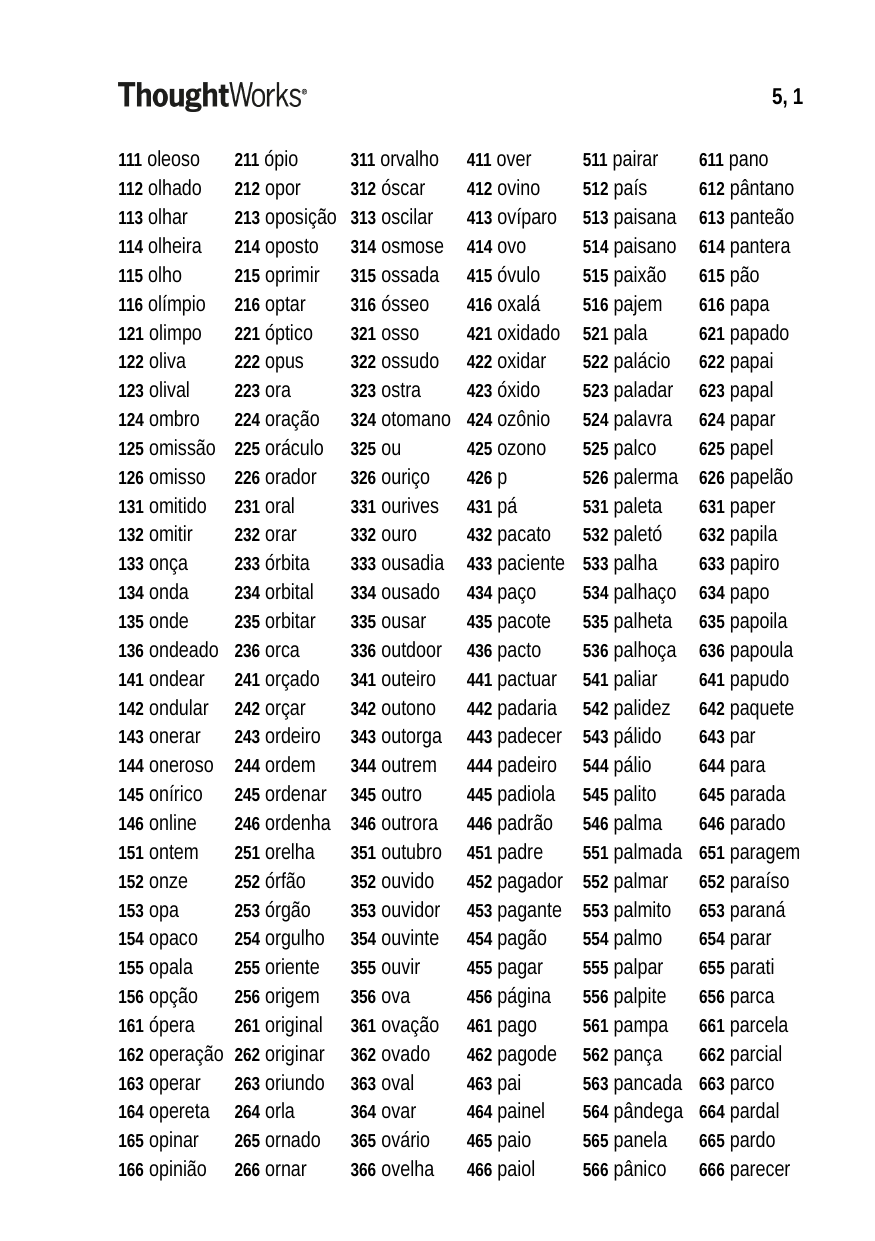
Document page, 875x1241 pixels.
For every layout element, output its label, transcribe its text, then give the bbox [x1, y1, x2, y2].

text 663 parco [699, 1069, 815, 1095]
text 351 outubro [350, 839, 467, 864]
text 465 paio [467, 1127, 583, 1152]
text 326 ouriço [350, 464, 467, 489]
text 534 palhaço [583, 579, 699, 604]
text 232 orar [234, 521, 350, 546]
text 233 órbita [234, 550, 350, 575]
text 555 palpar [583, 954, 699, 979]
text 531 paleta [583, 492, 699, 518]
text 354 ouvinte [350, 925, 467, 950]
text 221 óptico [234, 319, 350, 344]
text 265 ornado [234, 1127, 350, 1152]
text 225 oráculo [234, 435, 350, 460]
text 111 oleoso [118, 146, 234, 171]
text 656 parca [699, 983, 815, 1008]
text 636 papoula [699, 637, 815, 662]
text 125 omissão [118, 435, 234, 460]
text 623 papal [699, 377, 815, 402]
text 141 ondear [118, 666, 234, 691]
text 241 orçado [234, 666, 350, 691]
text 264 orla [234, 1098, 350, 1123]
text 116 olímpio [118, 291, 234, 316]
text 414 ovo [467, 233, 583, 258]
text 124 ombro [118, 406, 234, 431]
text 436 pacto [467, 637, 583, 662]
text 251 orelha [234, 839, 350, 864]
text 155 opala [118, 954, 234, 979]
text 433 paciente [467, 550, 583, 575]
text 563 pancada [583, 1069, 699, 1095]
text 165 opinar [118, 1127, 234, 1152]
text 226 orador [234, 464, 350, 489]
text 416 oxalá [467, 291, 583, 316]
text 214 oposto [234, 233, 350, 258]
text 511 pairar [583, 146, 699, 171]
text 553 palmito [583, 896, 699, 922]
text 126 omisso [118, 464, 234, 489]
text 411 over [467, 146, 583, 171]
text 235 orbitar [234, 608, 350, 633]
text 314 osmose [350, 233, 467, 258]
text 363 oval [350, 1069, 467, 1095]
text 356 ova [350, 983, 467, 1008]
text 653 paraná [699, 896, 815, 922]
text 113 olhar [118, 204, 234, 229]
text 213 oposição [234, 204, 350, 229]
text 524 palavra [583, 406, 699, 431]
text 312 óscar [350, 175, 467, 200]
text 463 pai [467, 1069, 583, 1095]
text 132 omitir [118, 521, 234, 546]
text 443 padecer [467, 723, 583, 748]
text 152 onze [118, 868, 234, 893]
text 452 pagador [467, 868, 583, 893]
text 323 ostra [350, 377, 467, 402]
text 554 palmo [583, 925, 699, 950]
text 624 papar [699, 406, 815, 431]
text 211 ópio [234, 146, 350, 171]
text 523 paladar [583, 377, 699, 402]
text 215 oprimir [234, 262, 350, 287]
text 456 página [467, 983, 583, 1008]
text 543 pálido [583, 723, 699, 748]
text 562 pança [583, 1041, 699, 1066]
text 645 parada [699, 781, 815, 806]
text 224 oração [234, 406, 350, 431]
text 544 pálio [583, 752, 699, 777]
text 442 padaria [467, 694, 583, 719]
text 633 papiro [699, 550, 815, 575]
text 255 oriente [234, 954, 350, 979]
text 122 oliva [118, 348, 234, 373]
text 522 palácio [583, 348, 699, 373]
text 345 outro [350, 781, 467, 806]
text 643 par [699, 723, 815, 748]
text 136 ondeado [118, 637, 234, 662]
text 336 outdoor [350, 637, 467, 662]
text 131 omitido [118, 492, 234, 518]
text 662 parcial [699, 1041, 815, 1066]
text 161 ópera [118, 1012, 234, 1037]
text 646 parado [699, 810, 815, 835]
text 545 palito [583, 781, 699, 806]
text 566 pânico [583, 1156, 699, 1181]
text 313 oscilar [350, 204, 467, 229]
text 424 ozônio [467, 406, 583, 431]
text 515 paixão [583, 262, 699, 287]
text 664 pardal [699, 1098, 815, 1123]
text 5, 1 [685, 83, 803, 109]
text 243 ordeiro [234, 723, 350, 748]
text 321 osso [350, 319, 467, 344]
text 154 opaco [118, 925, 234, 950]
text 412 ovino [467, 175, 583, 200]
text 223 ora [234, 377, 350, 402]
text 263 oriundo [234, 1069, 350, 1095]
text 144 oneroso [118, 752, 234, 777]
text 655 parati [699, 954, 815, 979]
text 541 paliar [583, 666, 699, 691]
text 413 ovíparo [467, 204, 583, 229]
text 322 ossudo [350, 348, 467, 373]
text 325 ou [350, 435, 467, 460]
text 315 ossada [350, 262, 467, 287]
text 164 opereta [118, 1098, 234, 1123]
text 252 órfão [234, 868, 350, 893]
text 421 oxidado [467, 319, 583, 344]
text 441 pactuar [467, 666, 583, 691]
text 335 ousar [350, 608, 467, 633]
text 516 pajem [583, 291, 699, 316]
text 344 outrem [350, 752, 467, 777]
text 526 palerma [583, 464, 699, 489]
text 163 operar [118, 1069, 234, 1095]
text 346 outrora [350, 810, 467, 835]
text 256 origem [234, 983, 350, 1008]
text 451 padre [467, 839, 583, 864]
text 316 ósseo [350, 291, 467, 316]
text 121 olimpo [118, 319, 234, 344]
text 616 papa [699, 291, 815, 316]
text 445 padiola [467, 781, 583, 806]
text 533 palha [583, 550, 699, 575]
text 114 olheira [118, 233, 234, 258]
text 151 ontem [118, 839, 234, 864]
text 464 painel [467, 1098, 583, 1123]
text 143 onerar [118, 723, 234, 748]
text 532 paletó [583, 521, 699, 546]
text 423 óxido [467, 377, 583, 402]
text 334 ousado [350, 579, 467, 604]
text 551 palmada [583, 839, 699, 864]
text 135 onde [118, 608, 234, 633]
text 222 opus [234, 348, 350, 373]
text 632 papila [699, 521, 815, 546]
text 641 papudo [699, 666, 815, 691]
text 614 pantera [699, 233, 815, 258]
text 262 originar [234, 1041, 350, 1066]
text 324 otomano [350, 406, 467, 431]
text 355 ouvir [350, 954, 467, 979]
text 425 ozono [467, 435, 583, 460]
text 513 paisana [583, 204, 699, 229]
text 162 operação [118, 1041, 234, 1066]
text 123 olival [118, 377, 234, 402]
text 434 paço [467, 579, 583, 604]
text 212 opor [234, 175, 350, 200]
text 244 ordem [234, 752, 350, 777]
text 621 papado [699, 319, 815, 344]
text 512 país [583, 175, 699, 200]
text 462 pagode [467, 1041, 583, 1066]
picture [118, 82, 307, 112]
text 166 opinião [118, 1156, 234, 1181]
text 242 orçar [234, 694, 350, 719]
text 651 paragem [699, 839, 815, 864]
text 341 outeiro [350, 666, 467, 691]
text 145 onírico [118, 781, 234, 806]
text 625 papel [699, 435, 815, 460]
text 631 paper [699, 492, 815, 518]
text 115 olho [118, 262, 234, 287]
text 432 pacato [467, 521, 583, 546]
text 525 palco [583, 435, 699, 460]
text 514 paisano [583, 233, 699, 258]
text 133 onça [118, 550, 234, 575]
text 422 oxidar [467, 348, 583, 373]
text 666 parecer [699, 1156, 815, 1181]
text 332 ouro [350, 521, 467, 546]
text 564 pândega [583, 1098, 699, 1123]
text 362 ovado [350, 1041, 467, 1066]
text 556 palpite [583, 983, 699, 1008]
text 665 pardo [699, 1127, 815, 1152]
text 612 pântano [699, 175, 815, 200]
text 366 ovelha [350, 1156, 467, 1181]
text 254 orgulho [234, 925, 350, 950]
text 644 para [699, 752, 815, 777]
text 234 orbital [234, 579, 350, 604]
text 454 pagão [467, 925, 583, 950]
text 134 onda [118, 579, 234, 604]
text 615 pão [699, 262, 815, 287]
text 331 ourives [350, 492, 467, 518]
text 415 óvulo [467, 262, 583, 287]
text 453 pagante [467, 896, 583, 922]
text 231 oral [234, 492, 350, 518]
text 253 órgão [234, 896, 350, 922]
text 565 panela [583, 1127, 699, 1152]
text 333 ousadia [350, 550, 467, 575]
text 153 opa [118, 896, 234, 922]
text 431 pá [467, 492, 583, 518]
text 435 pacote [467, 608, 583, 633]
text 364 ovar [350, 1098, 467, 1123]
text 652 paraíso [699, 868, 815, 893]
text 342 outono [350, 694, 467, 719]
text 261 original [234, 1012, 350, 1037]
text 626 papelão [699, 464, 815, 489]
text 156 opção [118, 983, 234, 1008]
text 542 palidez [583, 694, 699, 719]
text 466 paiol [467, 1156, 583, 1181]
text 426 p [467, 464, 583, 489]
text 353 ouvidor [350, 896, 467, 922]
text 236 orca [234, 637, 350, 662]
text 654 parar [699, 925, 815, 950]
text 444 padeiro [467, 752, 583, 777]
text 642 paquete [699, 694, 815, 719]
text 361 ovação [350, 1012, 467, 1037]
text 535 palheta [583, 608, 699, 633]
text 245 ordenar [234, 781, 350, 806]
text 622 papai [699, 348, 815, 373]
text 635 papoila [699, 608, 815, 633]
text 546 palma [583, 810, 699, 835]
text 246 ordenha [234, 810, 350, 835]
text 446 padrão [467, 810, 583, 835]
text 112 olhado [118, 175, 234, 200]
text 352 ouvido [350, 868, 467, 893]
text 521 pala [583, 319, 699, 344]
text 365 ovário [350, 1127, 467, 1152]
text 611 pano [699, 146, 815, 171]
text 634 papo [699, 579, 815, 604]
text 311 orvalho [350, 146, 467, 171]
text 461 pago [467, 1012, 583, 1037]
text 455 pagar [467, 954, 583, 979]
text 561 pampa [583, 1012, 699, 1037]
text 536 palhoça [583, 637, 699, 662]
text 146 online [118, 810, 234, 835]
text 266 ornar [234, 1156, 350, 1181]
text 613 panteão [699, 204, 815, 229]
text 142 ondular [118, 694, 234, 719]
text 343 outorga [350, 723, 467, 748]
text 552 palmar [583, 868, 699, 893]
text 216 optar [234, 291, 350, 316]
text 661 parcela [699, 1012, 815, 1037]
